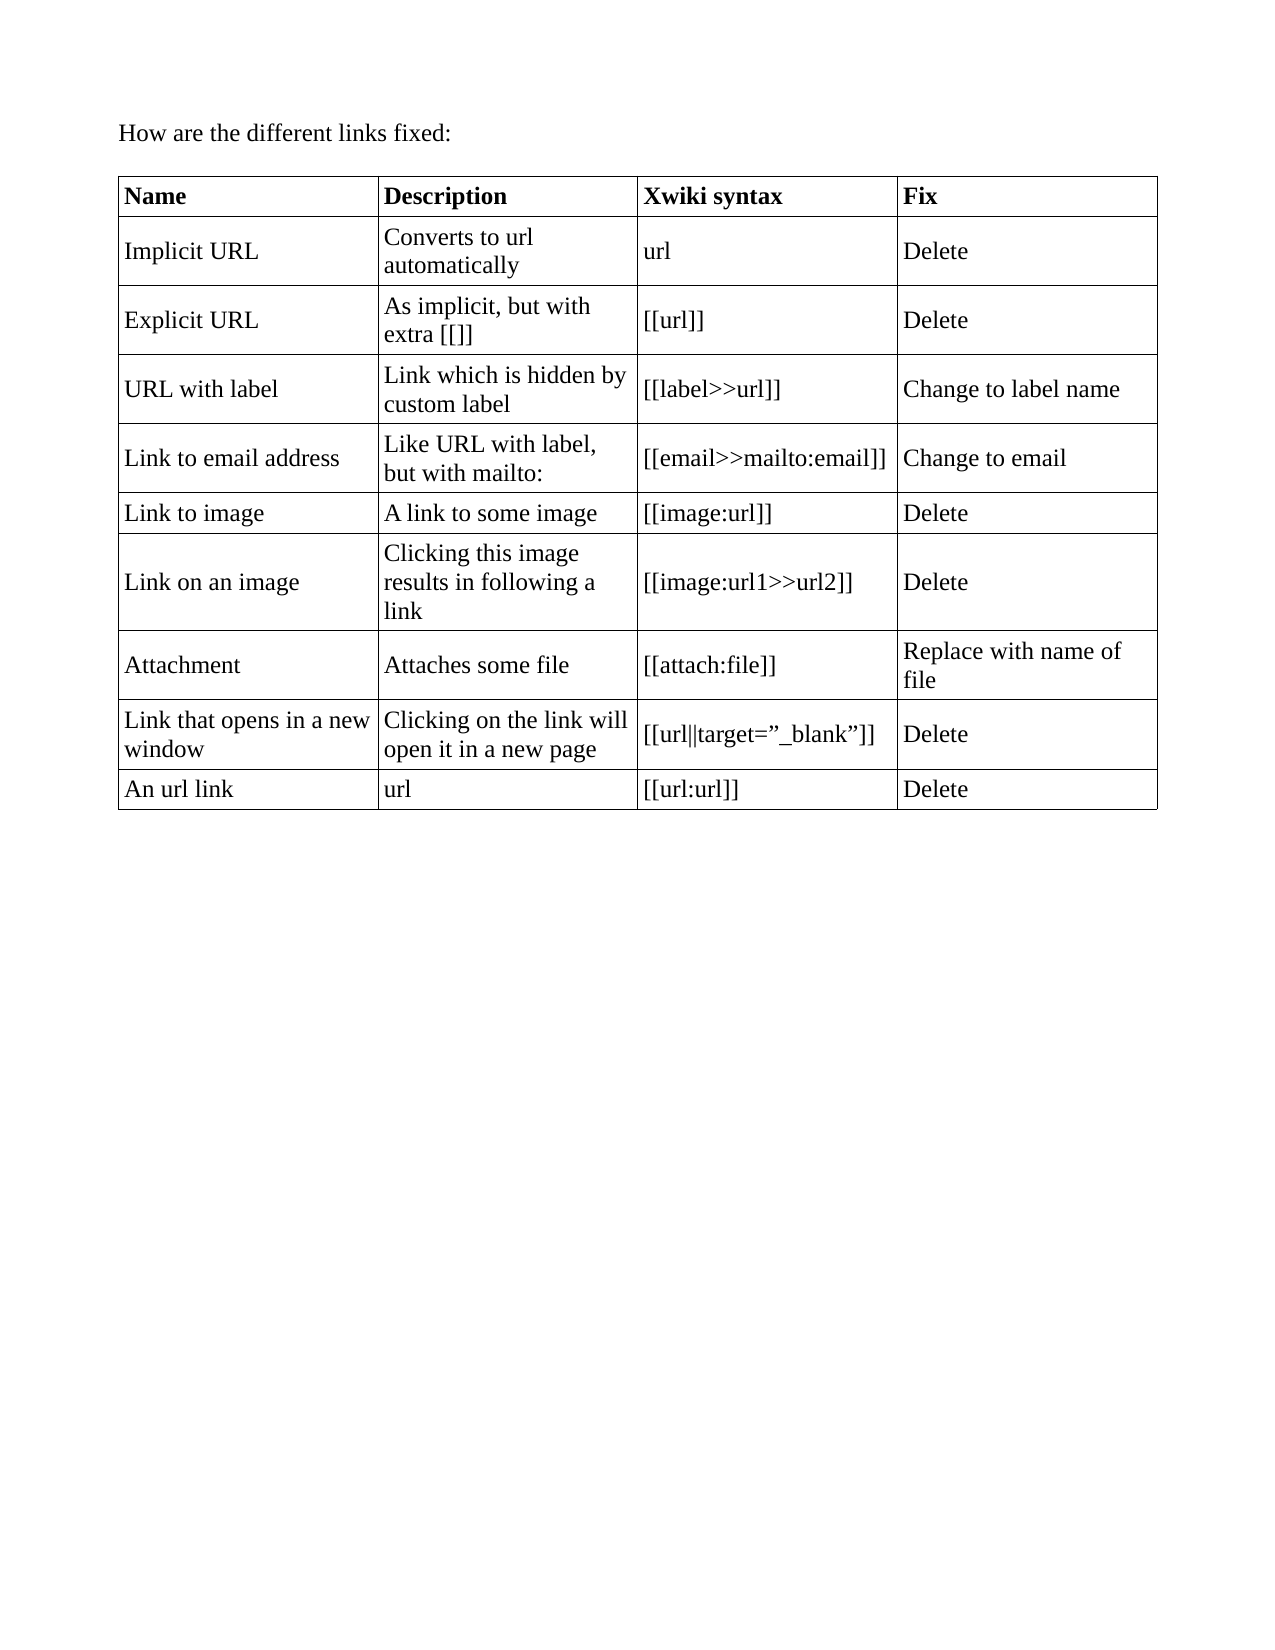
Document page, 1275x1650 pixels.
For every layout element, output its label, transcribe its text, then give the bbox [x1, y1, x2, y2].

table_cell Link on an image [119, 534, 378, 630]
table_header Description [379, 177, 637, 216]
table_cell Delete [898, 217, 1157, 285]
table_cell [[label>>url]] [638, 355, 897, 423]
table_cell Delete [898, 534, 1157, 630]
table_cell Delete [898, 700, 1157, 768]
table_cell [[image:url1>>url2]] [638, 534, 897, 630]
text How are the different links fixed: [118, 118, 1157, 147]
table_cell Converts to url automatically [379, 217, 637, 285]
table_cell [[image:url]] [638, 493, 897, 532]
table_cell Attachment [119, 631, 378, 699]
table_cell As implicit, but with extra [[]] [379, 286, 637, 354]
table_cell An url link [119, 770, 378, 809]
table_cell [[attach:file]] [638, 631, 897, 699]
table_cell Clicking this image results in following a link [379, 534, 637, 630]
table_cell Change to email [898, 424, 1157, 492]
table_cell Delete [898, 286, 1157, 354]
table_cell [[url:url]] [638, 770, 897, 809]
table_cell A link to some image [379, 493, 637, 532]
table_cell Link to email address [119, 424, 378, 492]
table_cell [[url||target=”_blank”]] [638, 700, 897, 768]
table_cell Like URL with label, but with mailto: [379, 424, 637, 492]
table_cell Implicit URL [119, 217, 378, 285]
table_cell Change to label name [898, 355, 1157, 423]
table_cell Attaches some file [379, 631, 637, 699]
table_cell Link that opens in a new window [119, 700, 378, 768]
table_cell [[url]] [638, 286, 897, 354]
table_cell url [379, 770, 637, 809]
table_header Name [119, 177, 378, 216]
table_header Xwiki syntax [638, 177, 897, 216]
table_cell url [638, 217, 897, 285]
table_cell Explicit URL [119, 286, 378, 354]
table_cell [[email>>mailto:email]] [638, 424, 897, 492]
table_cell Delete [898, 493, 1157, 532]
table_cell URL with label [119, 355, 378, 423]
table_cell Clicking on the link will open it in a new page [379, 700, 637, 768]
table_header Fix [898, 177, 1157, 216]
table_cell Link which is hidden by custom label [379, 355, 637, 423]
table_cell Link to image [119, 493, 378, 532]
table_cell Delete [898, 770, 1157, 809]
table_cell Replace with name of file [898, 631, 1157, 699]
